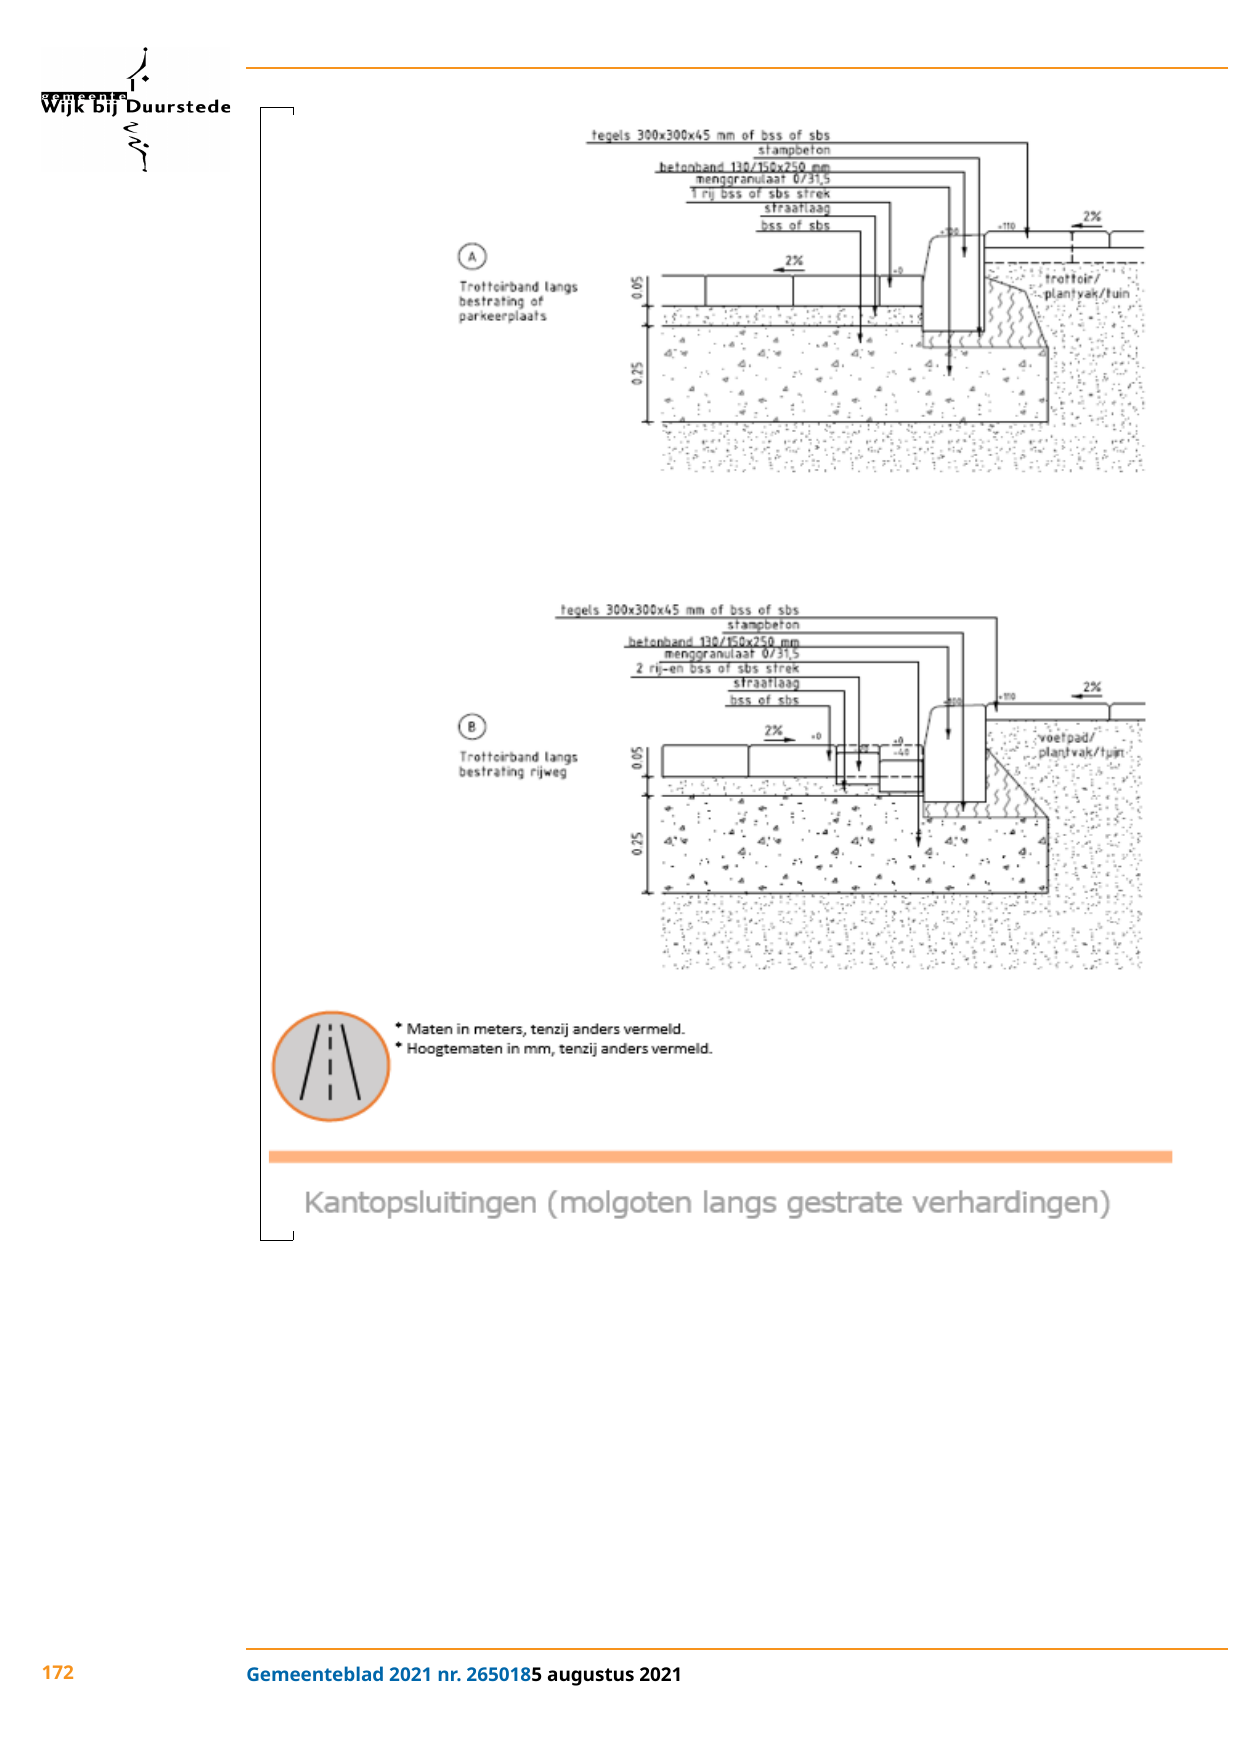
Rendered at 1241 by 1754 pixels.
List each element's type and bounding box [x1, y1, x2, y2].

picture [268, 115, 1173, 1231]
picture [41, 47, 231, 172]
